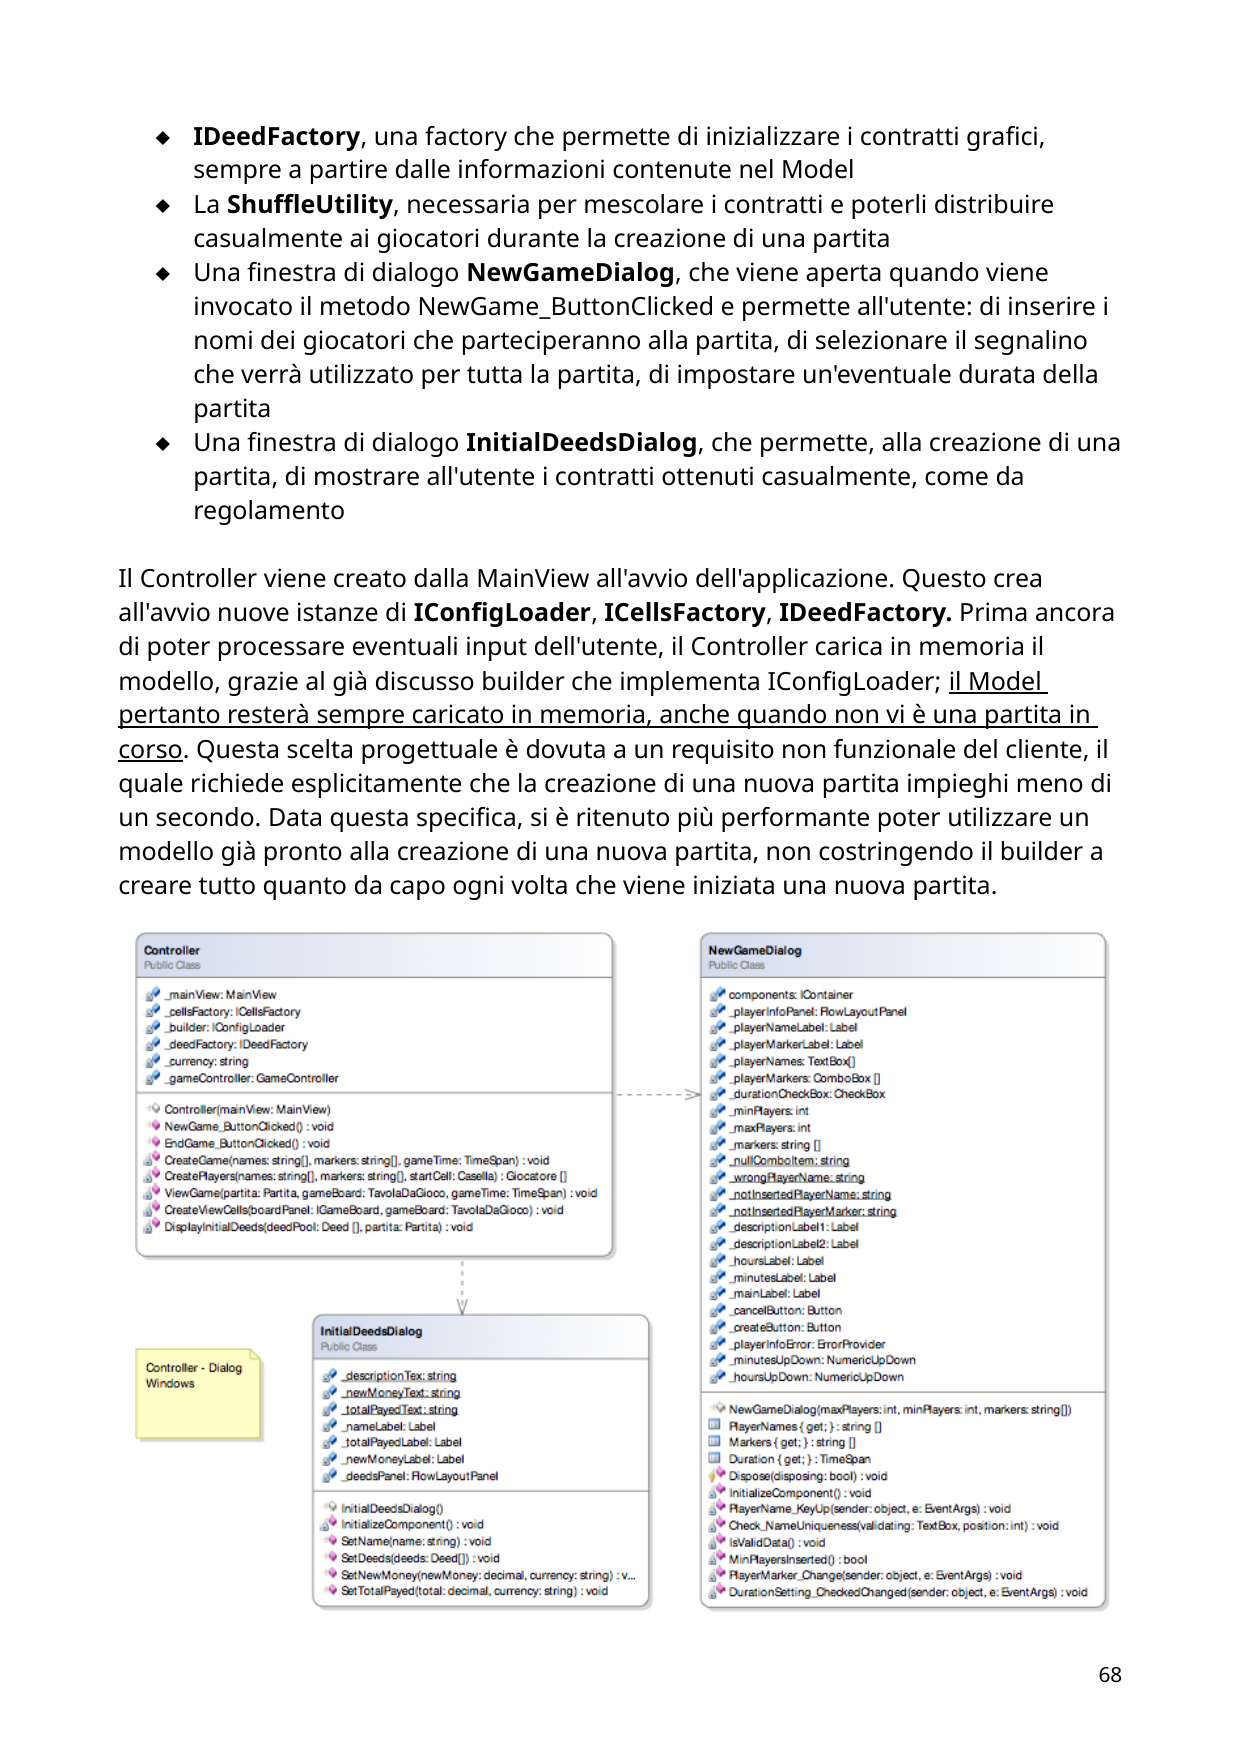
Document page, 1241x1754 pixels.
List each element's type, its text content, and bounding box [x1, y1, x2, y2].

text Il Controller viene creato dalla MainView all'avvio dell'applicazione. Questo crea all'avvio nuove istanze di IConfigLoader, ICellsFactory, IDeedFactory. Prima ancora di poter processare eventuali input dell'utente, il Controller carica in memoria il modello, grazie al già discusso builder che implementa IConfigLoader; il Model pertanto resterà sempre caricato in memoria, anche quando non vi è una partita in corso. Questa scelta progettuale è dovuta a un requisito non funzionale del cliente, il quale richiede esplicitamente che la creazione di una nuova partita impieghi meno di un secondo. Data questa specifica, si è ritenuto più performante poter utilizzare un modello già pronto alla creazione di una nuova partita, non costringendo il builder a creare tutto quanto da capo ogni volta che viene iniziata una nuova partita. [118, 561, 1122, 902]
list IDeedFactory, una factory che permette di inizializzare i contratti grafici, sempre a partire dalle informazioni contenute nel Model [156, 118, 1122, 186]
picture [130, 926, 1113, 1616]
list La ShuffleUtility, necessaria per mescolare i contratti e poterli distribuire casualmente ai giocatori durante la creazione di una partita [156, 186, 1122, 254]
list Una finestra di dialogo InitialDeedsDialog, che permette, alla creazione di una partita, di mostrare all'utente i contratti ottenuti casualmente, come da regolamento [156, 425, 1122, 527]
list Una finestra di dialogo NewGameDialog, che viene aperta quando viene invocato il metodo NewGame_ButtonClicked e permette all'utente: di inserire i nomi dei giocatori che parteciperanno alla partita, di selezionare il segnalino che verrà utilizzato per tutta la partita, di impostare un'eventuale durata della partita [156, 254, 1122, 425]
